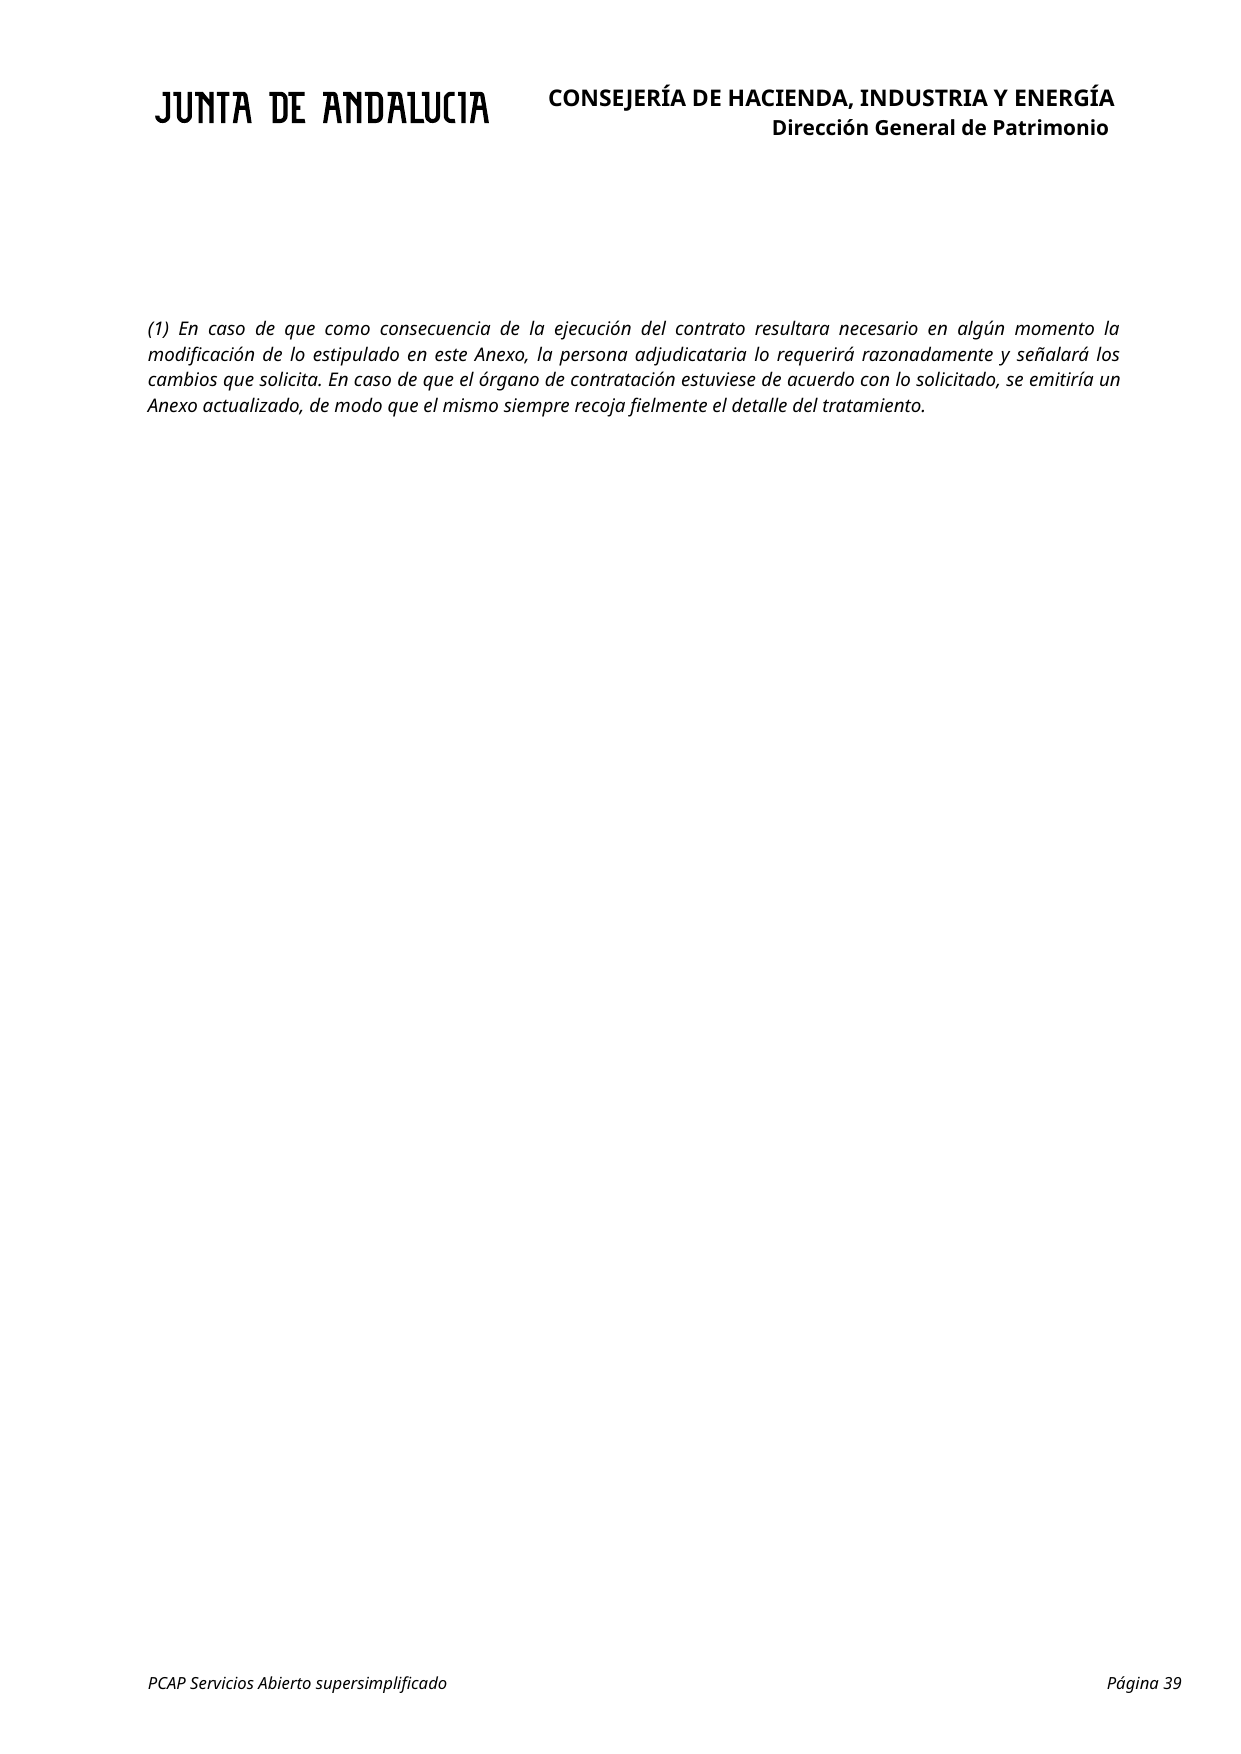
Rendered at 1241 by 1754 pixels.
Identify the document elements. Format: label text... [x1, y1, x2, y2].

text (1) En caso de que como consecuencia de la ejecución del contrato resultara necesario en algún momento la modificación de lo estipulado en este Anexo, la persona adjudicataria lo requerirá razonadamente y señalará los cambios que solicita. En caso de que el órgano de contratación estuviese de acuerdo con lo solicitado, se emitiría un Anexo actualizado, de modo que el mismo siempre recoja fielmente el detalle del tratamiento. [148, 316, 1122, 418]
